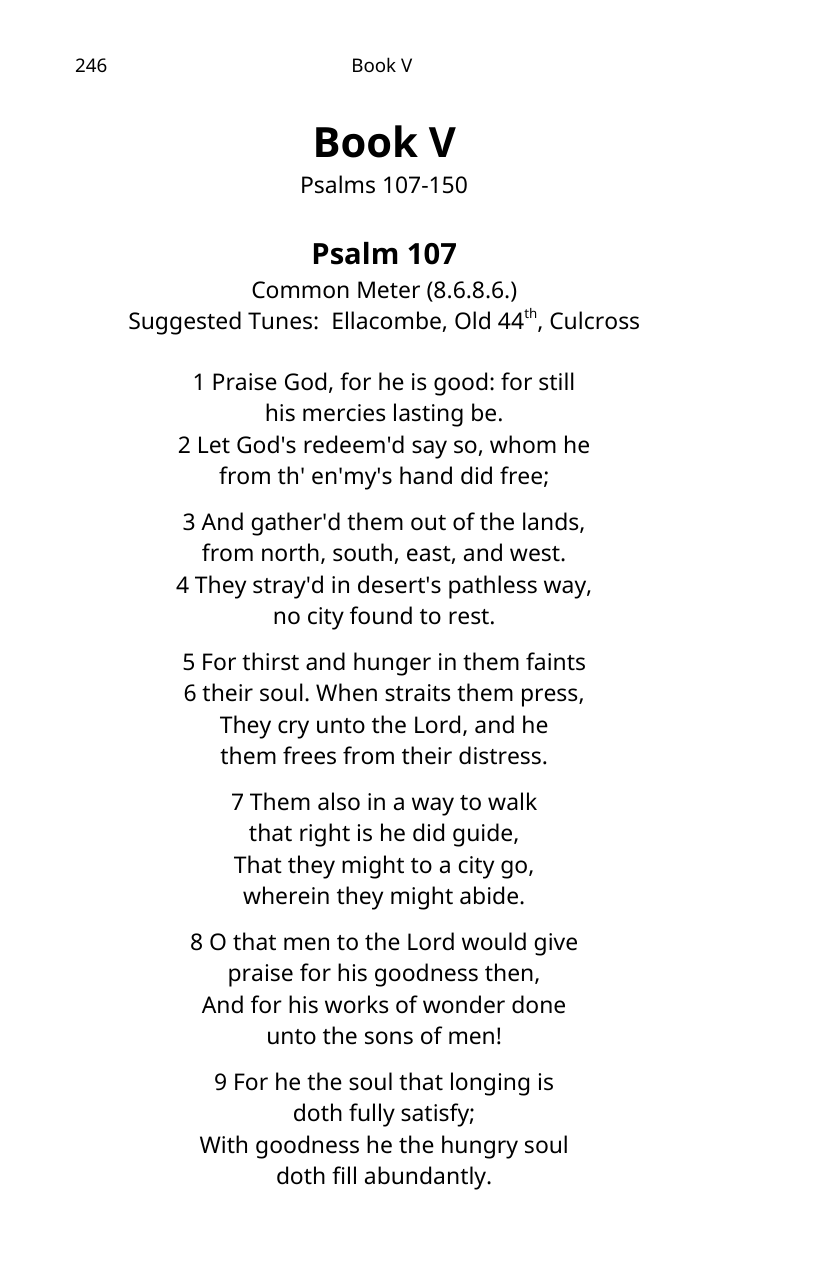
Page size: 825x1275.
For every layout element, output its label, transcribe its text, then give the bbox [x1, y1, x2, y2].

subtitle Common Meter (8.6.8.6.) [75, 273, 693, 305]
text Psalms 107-150 [75, 169, 693, 201]
text 8 O that men to the Lord would give praise for his goodness then, And for his works of wonder done unto the sons of men! [75, 926, 693, 1051]
text 1 Praise God, for he is good: for still his mercies lasting be. 2 Let God's redeem'd say so, whom he from th' en'my's hand did free; [75, 366, 693, 491]
text Suggested Tunes: Ellacombe, Old 44th, Culcross [75, 305, 693, 336]
subtitle Book V [75, 112, 693, 169]
text 9 For he the soul that longing is doth fully satisfy; With goodness he the hungry soul doth fill abundantly. [75, 1066, 693, 1191]
text 5 For thirst and hunger in them faints 6 their soul. When straits them press, They cry unto the Lord, and he them frees from their distress. [75, 646, 693, 771]
text 3 And gather'd them out of the lands, from north, south, east, and west. 4 They stray'd in desert's pathless way, no city found to rest. [75, 506, 693, 631]
text 7 Them also in a way to walk that right is he did guide, That they might to a city go, wherein they might abide. [75, 786, 693, 911]
subtitle Psalm 107 [75, 232, 693, 273]
